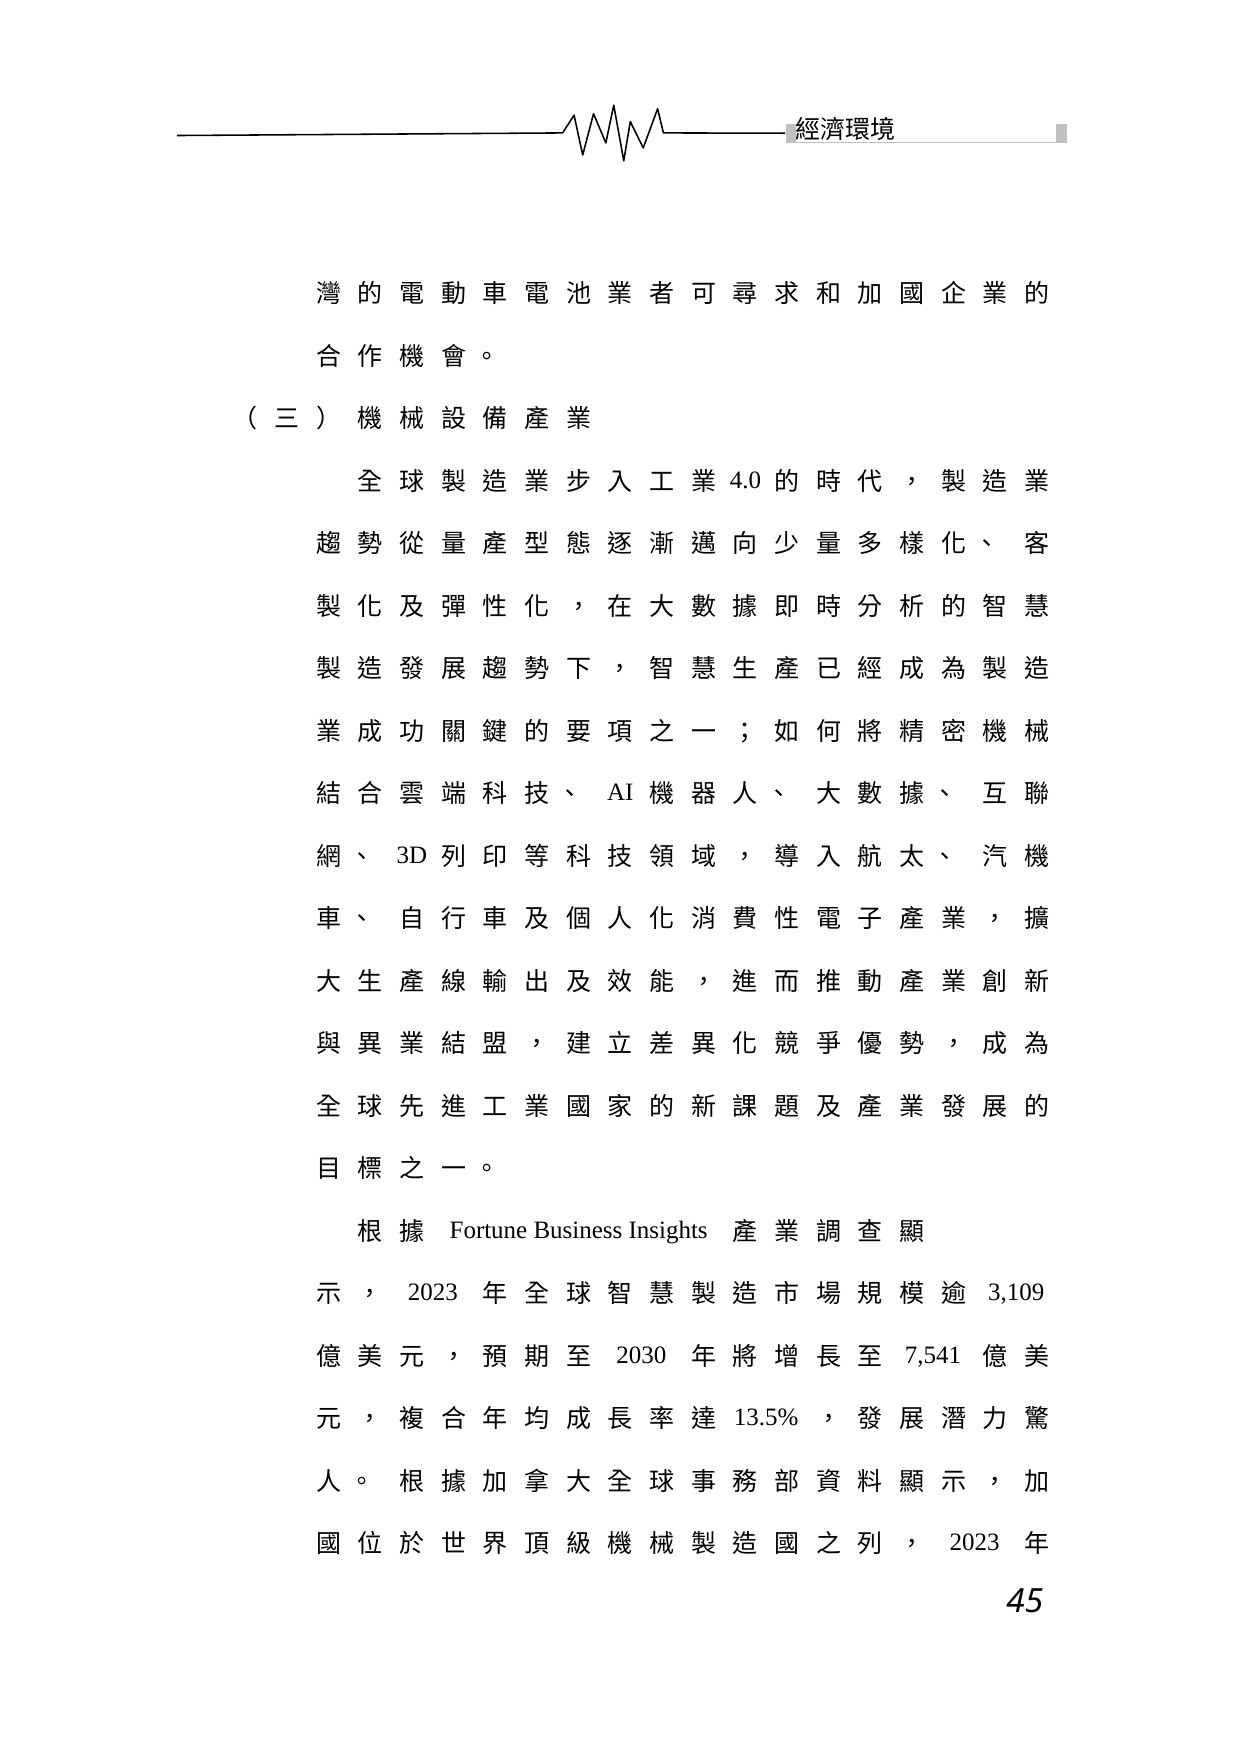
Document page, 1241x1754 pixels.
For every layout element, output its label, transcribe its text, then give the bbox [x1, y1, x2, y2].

text 全球製造業步入工業4.0的時代，製造業趨勢從量產型態逐漸邁向少量多樣化、客製化及彈性化，在大數據即時分析的智慧製造發展趨勢下，智慧生產已經成為製造業成功關鍵的要項之一；如何將精密機械結合雲端科技、AI機器人、大數據、互聯網、3D列印等科技領域，導入航太、汽機車、自行車及個人化消費性電子產業，擴大生產線輸出及效能，進而推動產業創新與異業結盟，建立差異化競爭優勢，成為全球先進工業國家的新課題及產業發展的目標之一。 [281, 438, 1058, 1188]
text 灣的電動車電池業者可尋求和加國企業的合作機會。 [281, 250, 1058, 375]
text （三）機械設備產業 [207, 375, 1058, 438]
text 根據Fortune Business Insights產業調查顯示，2023年全球智慧製造市場規模逾3,109億美元，預期至2030年將增長至7,541億美元，複合年均成長率達13.5%，發展潛力驚人。根據加拿大全球事務部資料顯示，加國位於世界頂級機械製造國之列，2023年 [281, 1188, 1058, 1563]
